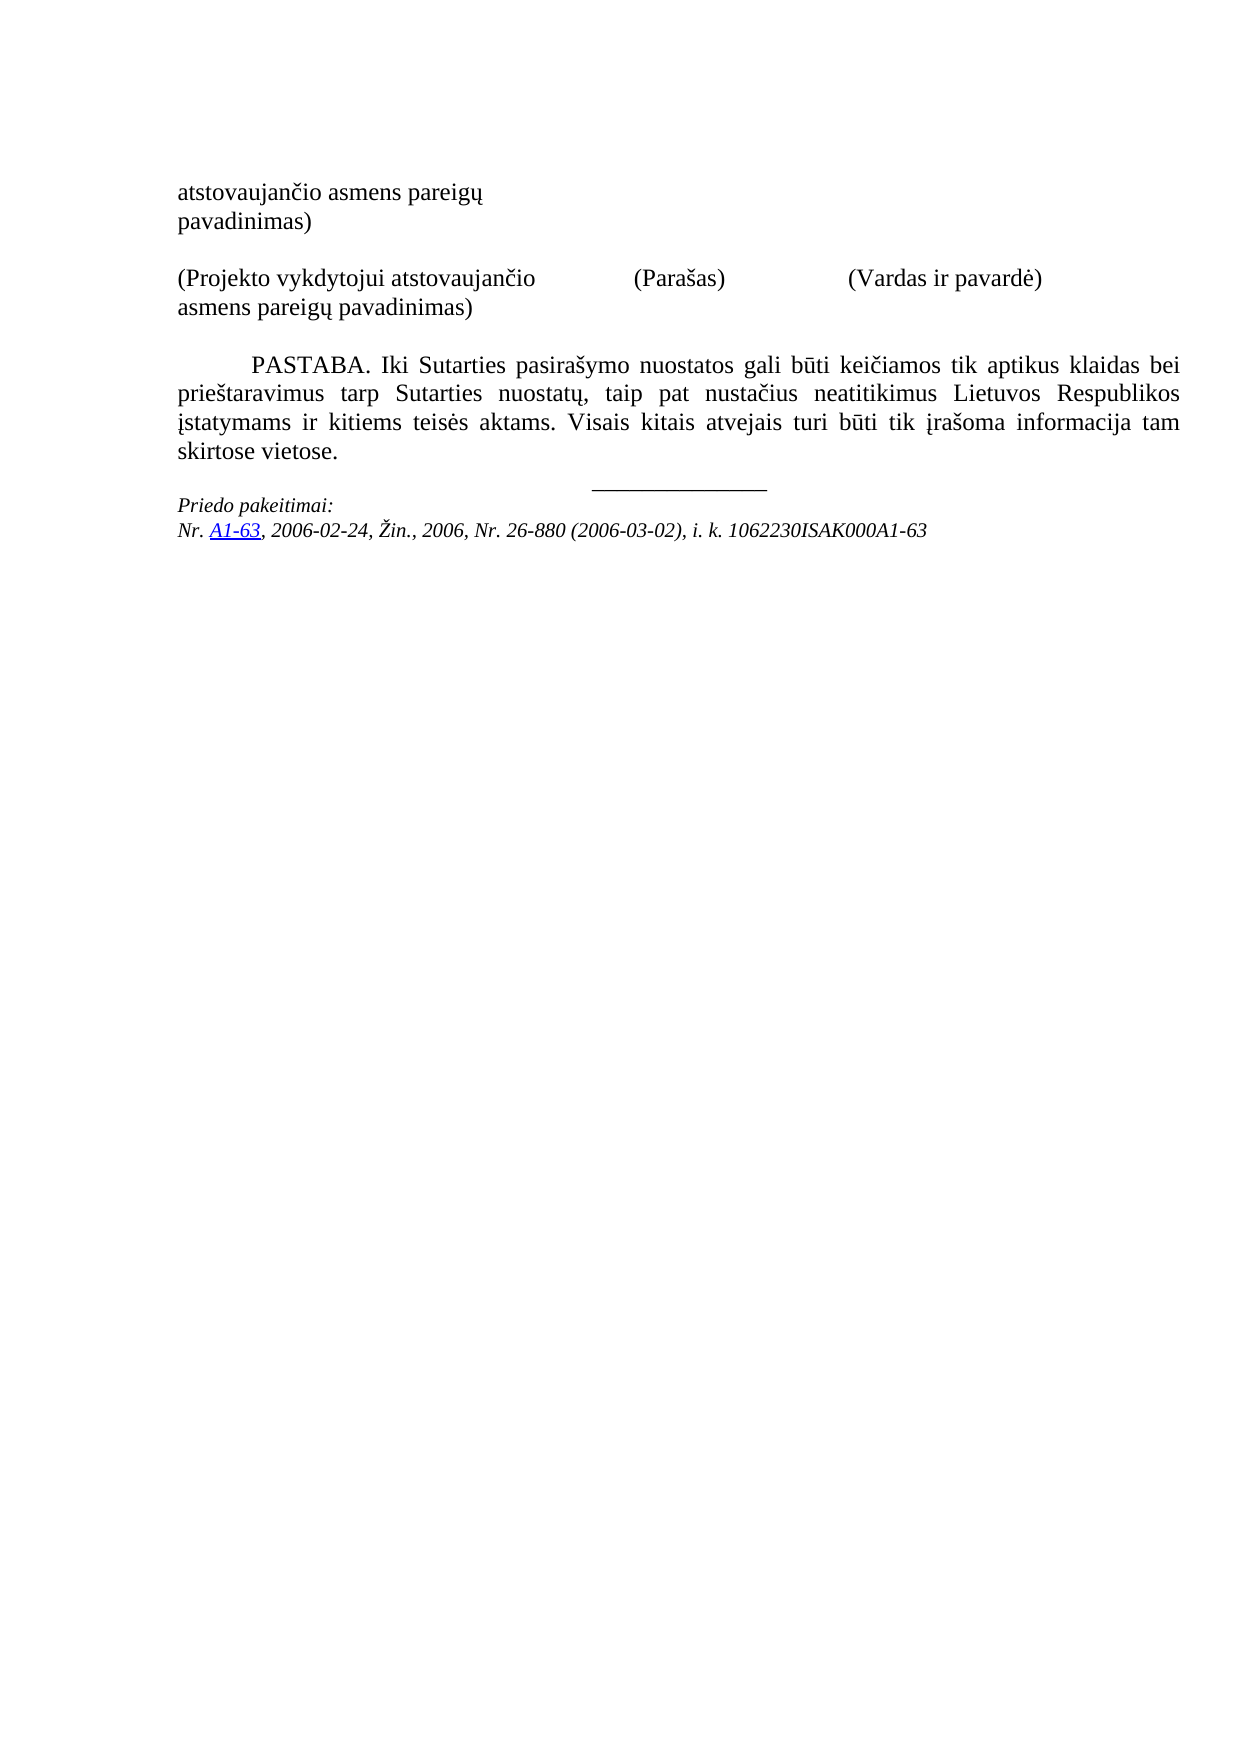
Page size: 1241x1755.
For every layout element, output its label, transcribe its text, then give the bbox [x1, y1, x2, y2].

text PASTABA. Iki Sutarties pasirašymo nuostatos gali būti keičiamos tik aptikus klaidas bei prieštaravimus tarp Sutarties nuostatų, taip pat nustačius neatitikimus Lietuvos Respublikos įstatymams ir kitiems teisės aktams. Visais kitais atvejais turi būti tik įrašoma informacija tam skirtose vietose. [177, 350, 1181, 465]
text Priedo pakeitimai: [177, 493, 1181, 517]
text atstovaujančio asmens pareigų [177, 177, 1181, 206]
text Nr. A1-63, 2006-02-24, Žin., 2006, Nr. 26-880 (2006-03-02), i. k. 1062230ISAK000A1-63 [177, 517, 1181, 542]
text asmens pareigų pavadinimas) [177, 292, 1181, 321]
text (Projekto vykdytojui atstovaujančio (Parašas) (Vardas ir pavardė) [177, 263, 1181, 292]
text pavadinimas) [177, 206, 1181, 235]
text ______________ [177, 465, 1181, 493]
